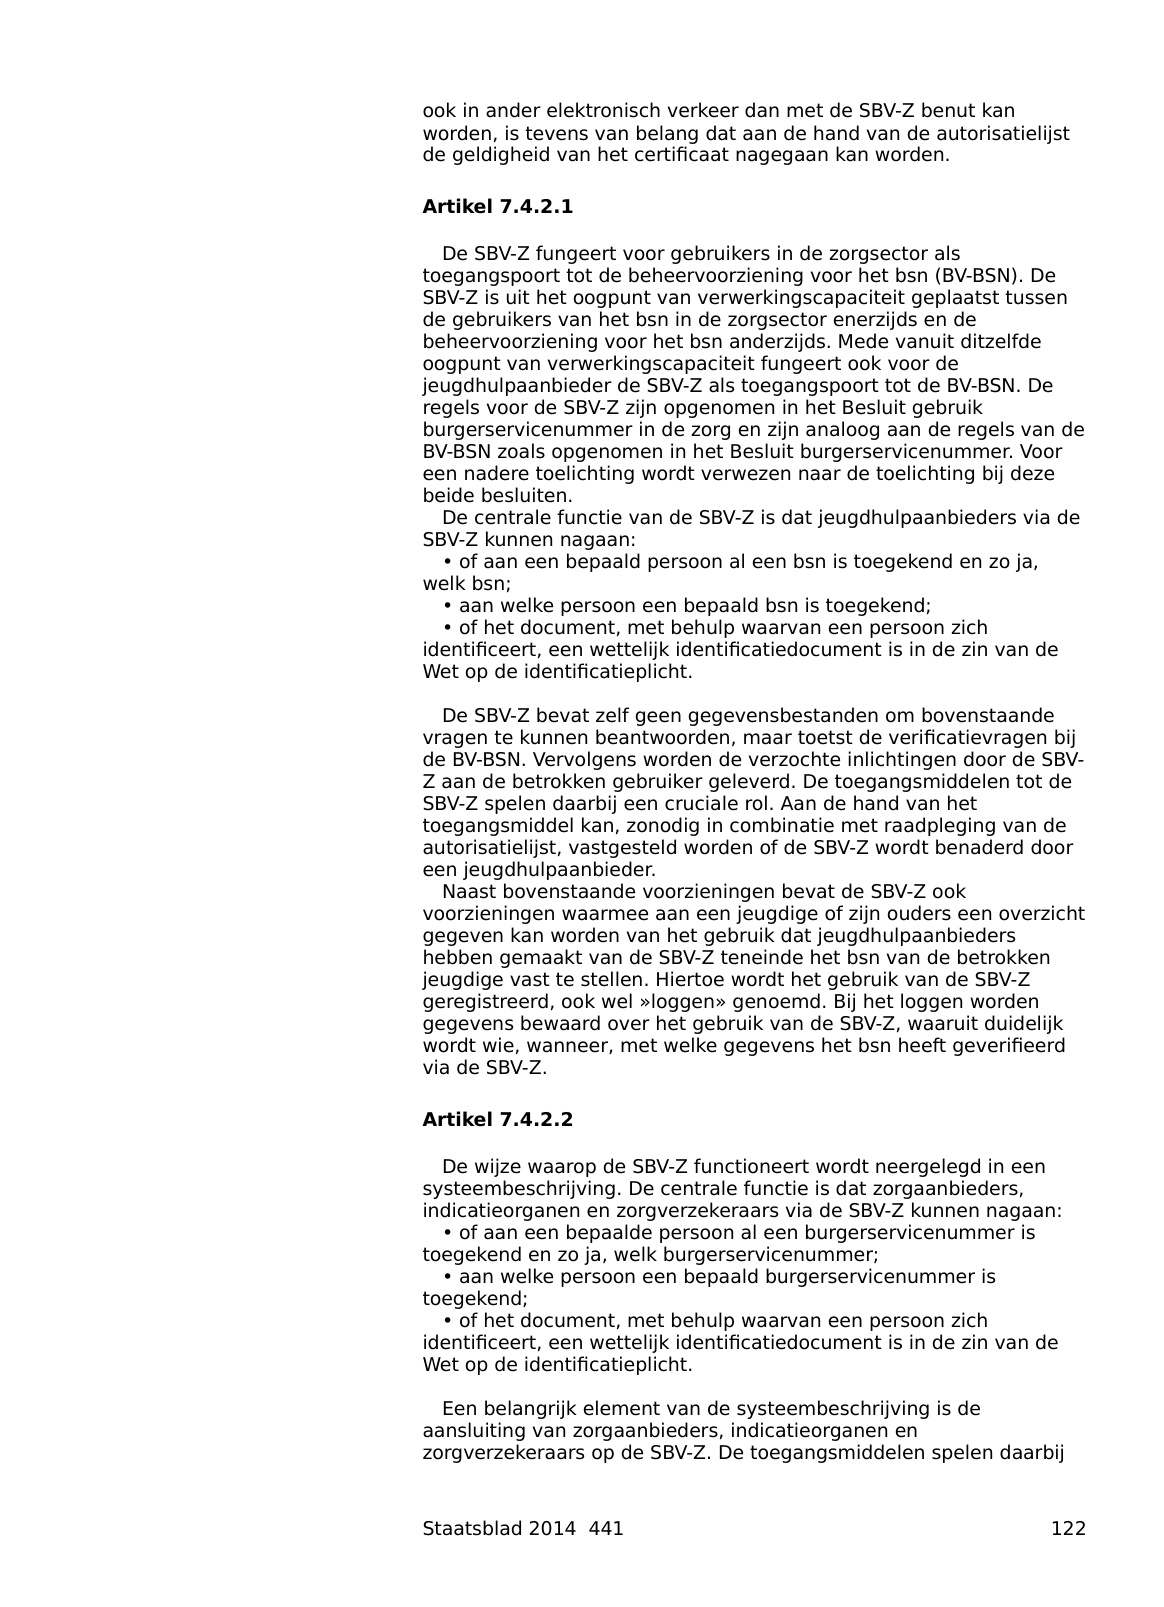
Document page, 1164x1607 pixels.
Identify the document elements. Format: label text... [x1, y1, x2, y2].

text Naast bovenstaande voorzieningen bevat de SBV-Z ook voorzieningen waarmee aan een jeugdige of zijn ouders een overzicht gegeven kan worden van het gebruik dat jeugdhulpaanbieders hebben gemaakt van de SBV-Z teneinde het bsn van de betrokken jeugdige vast te stellen. Hiertoe wordt het gebruik van de SBV-Z geregistreerd, ook wel »loggen» genoemd. Bij het loggen worden gegevens bewaard over het gebruik van de SBV-Z, waaruit duidelijk wordt wie, wanneer, met welke gegevens het bsn heeft geverifieerd via de SBV-Z. [422, 881, 1087, 1079]
text • of aan een bepaalde persoon al een burgerservicenummer is toegekend en zo ja, welk burgerservicenummer; [422, 1222, 1087, 1266]
text De SBV-Z bevat zelf geen gegevensbestanden om bovenstaande vragen te kunnen beantwoorden, maar toetst de verificatievragen bij de BV-BSN. Vervolgens worden de verzochte inlichtingen door de SBV-Z aan de betrokken gebruiker geleverd. De toegangsmiddelen tot de SBV-Z spelen daarbij een cruciale rol. Aan de hand van het toegangsmiddel kan, zonodig in combinatie met raadpleging van de autorisatielijst, vastgesteld worden of de SBV-Z wordt benaderd door een jeugdhulpaanbieder. [422, 705, 1087, 881]
text De wijze waarop de SBV-Z functioneert wordt neergelegd in een systeembeschrijving. De centrale functie is dat zorgaanbieders, indicatieorganen en zorgverzekeraars via de SBV-Z kunnen nagaan: [422, 1156, 1087, 1222]
text • of aan een bepaald persoon al een bsn is toegekend en zo ja, welk bsn; [422, 551, 1087, 595]
subtitle Artikel 7.4.2.2 [422, 1109, 1087, 1131]
text De centrale functie van de SBV-Z is dat jeugdhulpaanbieders via de SBV-Z kunnen nagaan: [422, 507, 1087, 551]
text ook in ander elektronisch verkeer dan met de SBV-Z benut kan worden, is tevens van belang dat aan de hand van de autorisatielijst de geldigheid van het certificaat nagegaan kan worden. [422, 100, 1087, 166]
text • of het document, met behulp waarvan een persoon zich identificeert, een wettelijk identificatiedocument is in de zin van de Wet op de identificatieplicht. [422, 617, 1087, 683]
text • aan welke persoon een bepaald burgerservicenummer is toegekend; [422, 1266, 1087, 1309]
subtitle Artikel 7.4.2.1 [422, 196, 1087, 218]
text Een belangrijk element van de systeembeschrijving is de aansluiting van zorgaanbieders, indicatieorganen en zorgverzekeraars op de SBV-Z. De toegangsmiddelen spelen daarbij [422, 1398, 1087, 1464]
text • aan welke persoon een bepaald bsn is toegekend; [422, 595, 1087, 617]
text • of het document, met behulp waarvan een persoon zich identificeert, een wettelijk identificatiedocument is in de zin van de Wet op de identificatieplicht. [422, 1309, 1087, 1376]
text De SBV-Z fungeert voor gebruikers in de zorgsector als toegangspoort tot de beheervoorziening voor het bsn (BV-BSN). De SBV-Z is uit het oogpunt van verwerkingscapaciteit geplaatst tussen de gebruikers van het bsn in de zorgsector enerzijds en de beheervoorziening voor het bsn anderzijds. Mede vanuit ditzelfde oogpunt van verwerkingscapaciteit fungeert ook voor de jeugdhulpaanbieder de SBV-Z als toegangspoort tot de BV-BSN. De regels voor de SBV-Z zijn opgenomen in het Besluit gebruik burgerservicenummer in de zorg en zijn analoog aan de regels van de BV-BSN zoals opgenomen in het Besluit burgerservicenummer. Voor een nadere toelichting wordt verwezen naar de toelichting bij deze beide besluiten. [422, 243, 1087, 507]
